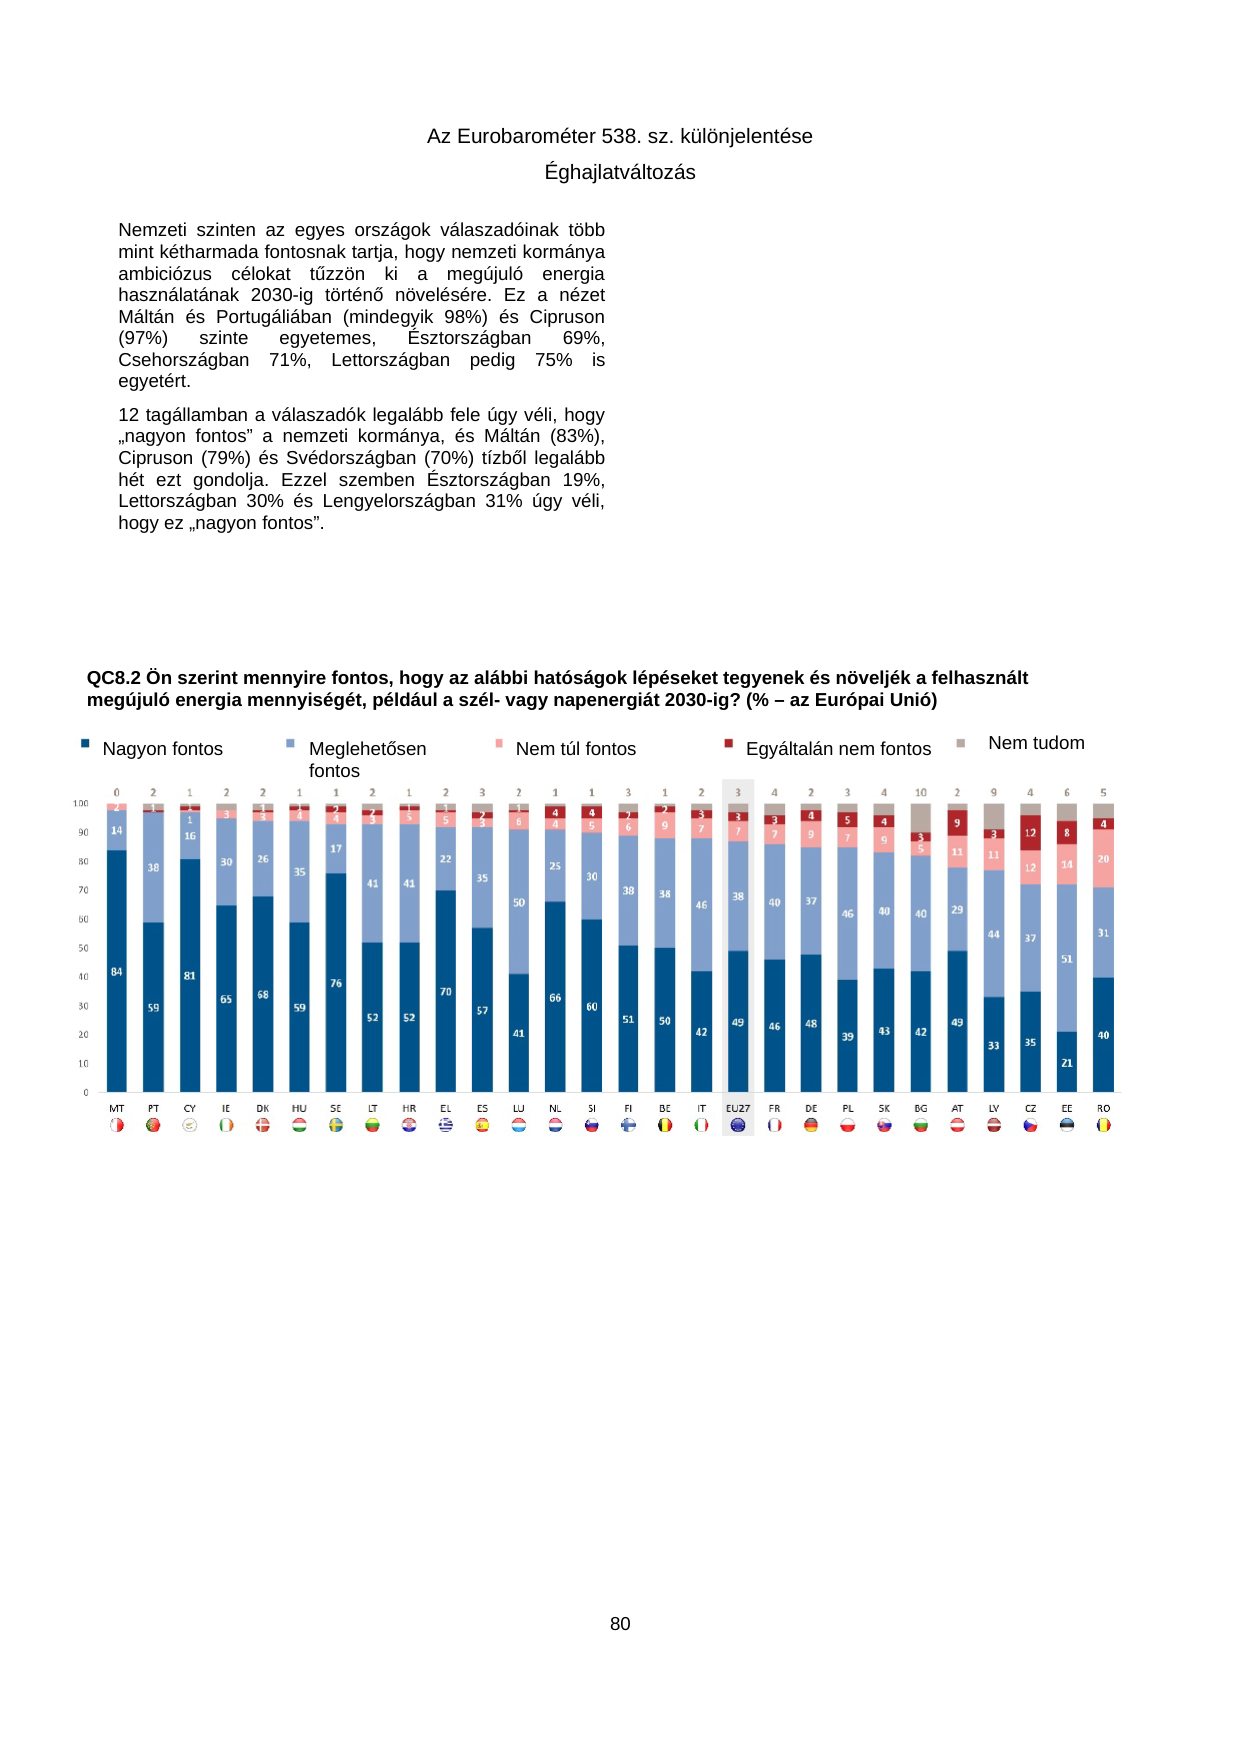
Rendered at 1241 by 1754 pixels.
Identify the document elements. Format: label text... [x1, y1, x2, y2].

picture [75, 730, 968, 749]
text Nemzeti szinten az egyes országok válaszadóinak több mint kétharmada fontosnak tartja, hogy nemzeti kormánya ambiciózus célokat tűzzön ki a megújuló energia használatának 2030-ig történő növelésére. Ez a nézet Máltán és Portugáliában (mindegyik 98%) és Cipruson (97%) szinte egyetemes, Észtországban 69%, Csehországban 71%, Lettországban pedig 75% is egyetért. [118, 219, 605, 392]
text 12 tagállamban a válaszadók legalább fele úgy véli, hogy „nagyon fontos” a nemzeti kormánya, és Máltán (83%), Cipruson (79%) és Svédországban (70%) tízből legalább hét ezt gondolja. Ezzel szemben Észtországban 19%, Lettországban 30% és Lengyelországban 31% úgy véli, hogy ez „nagyon fontos”. [118, 404, 605, 533]
picture [64, 779, 1122, 1140]
